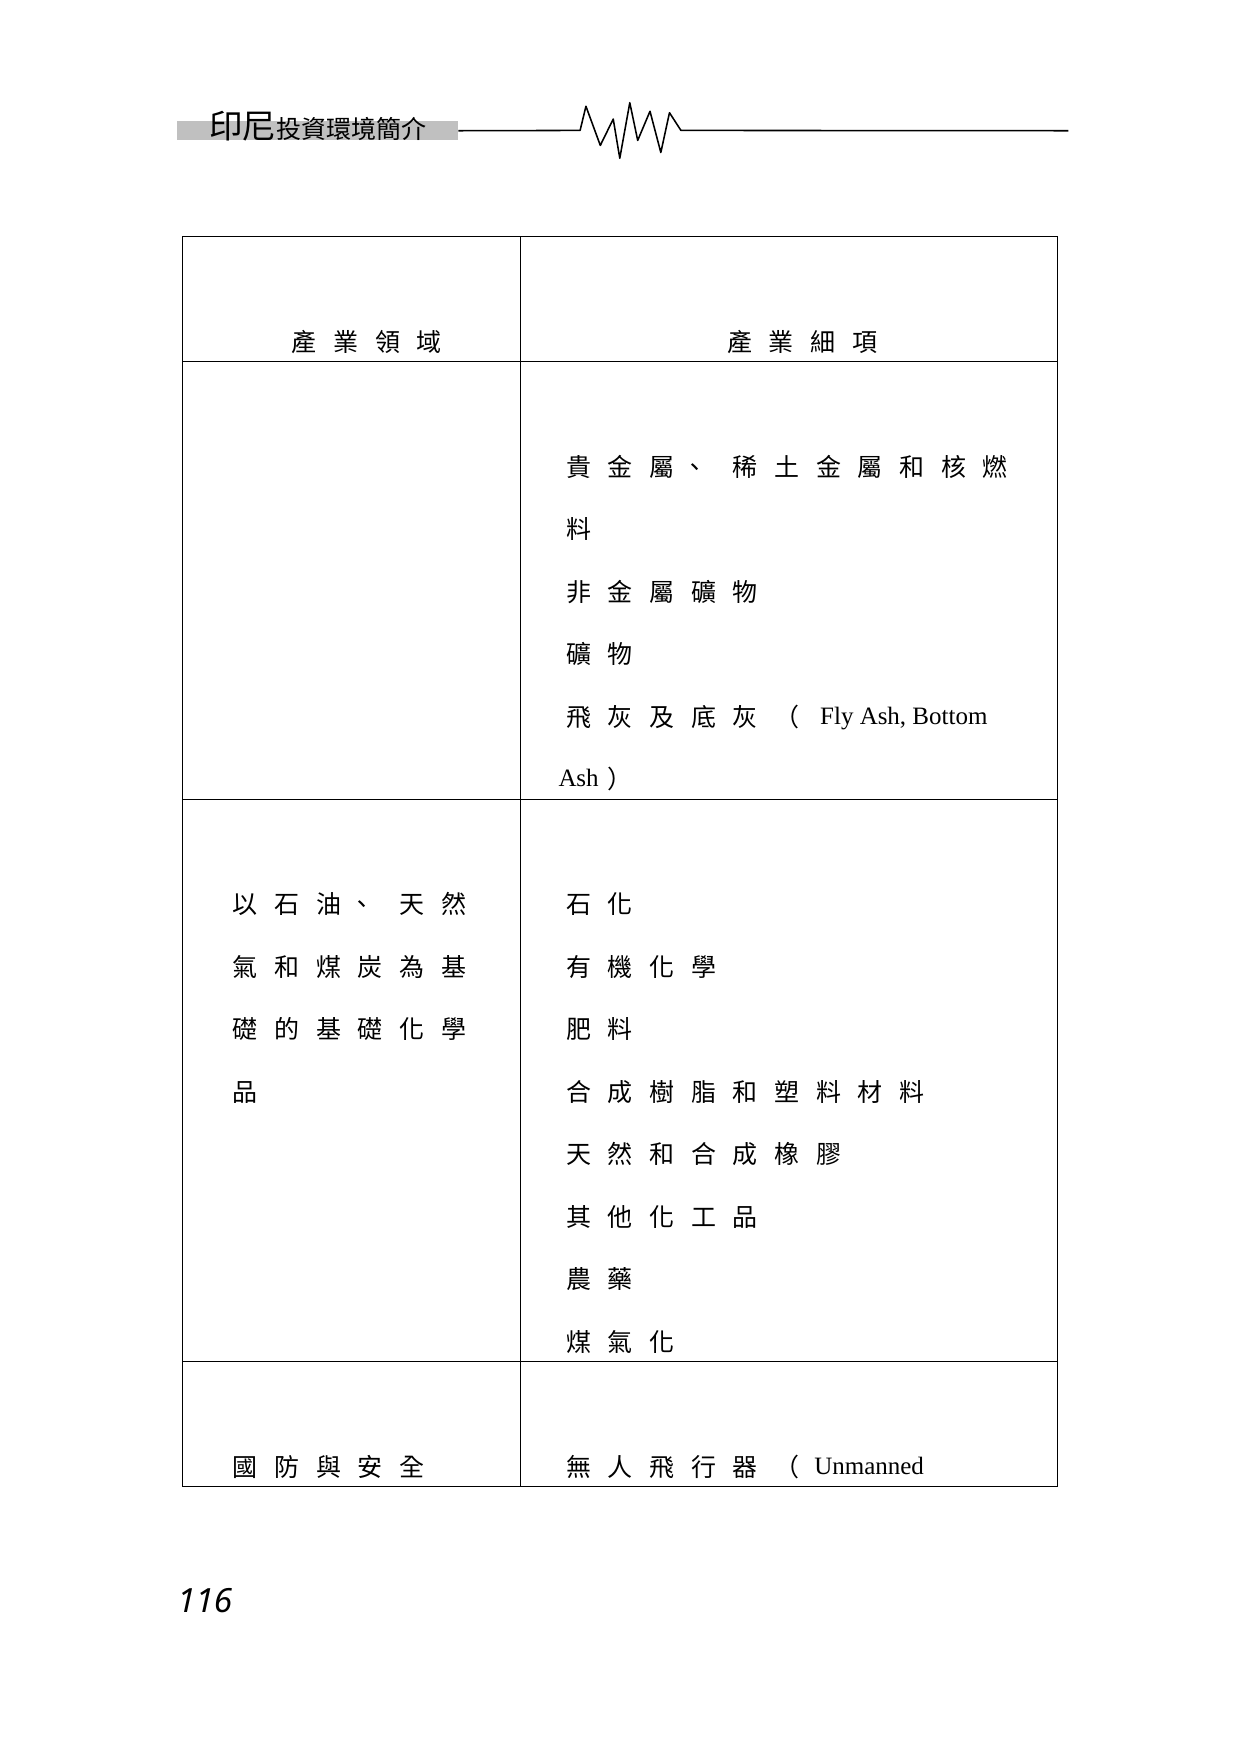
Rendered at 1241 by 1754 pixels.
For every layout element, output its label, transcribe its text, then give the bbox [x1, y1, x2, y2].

table_cell 國防與安全 [183, 1362, 520, 1486]
table_header 產業細項 [521, 237, 1057, 361]
table_cell 無人飛行器（Unmanned [521, 1362, 1057, 1486]
table_cell [183, 362, 520, 799]
table_cell 以石油、天然氣和煤炭為基礎的基礎化學品 [183, 800, 520, 1361]
table_cell 貴金屬、稀土金屬和核燃料 非金屬礦物 礦物 飛灰及底灰（Fly Ash, Bottom Ash） [521, 362, 1057, 799]
table_cell 石化 有機化學 肥料 合成樹脂和塑料材料 天然和合成橡膠 其他化工品 農藥 煤氣化 [521, 800, 1057, 1361]
table_header 產業領域 [183, 237, 520, 361]
